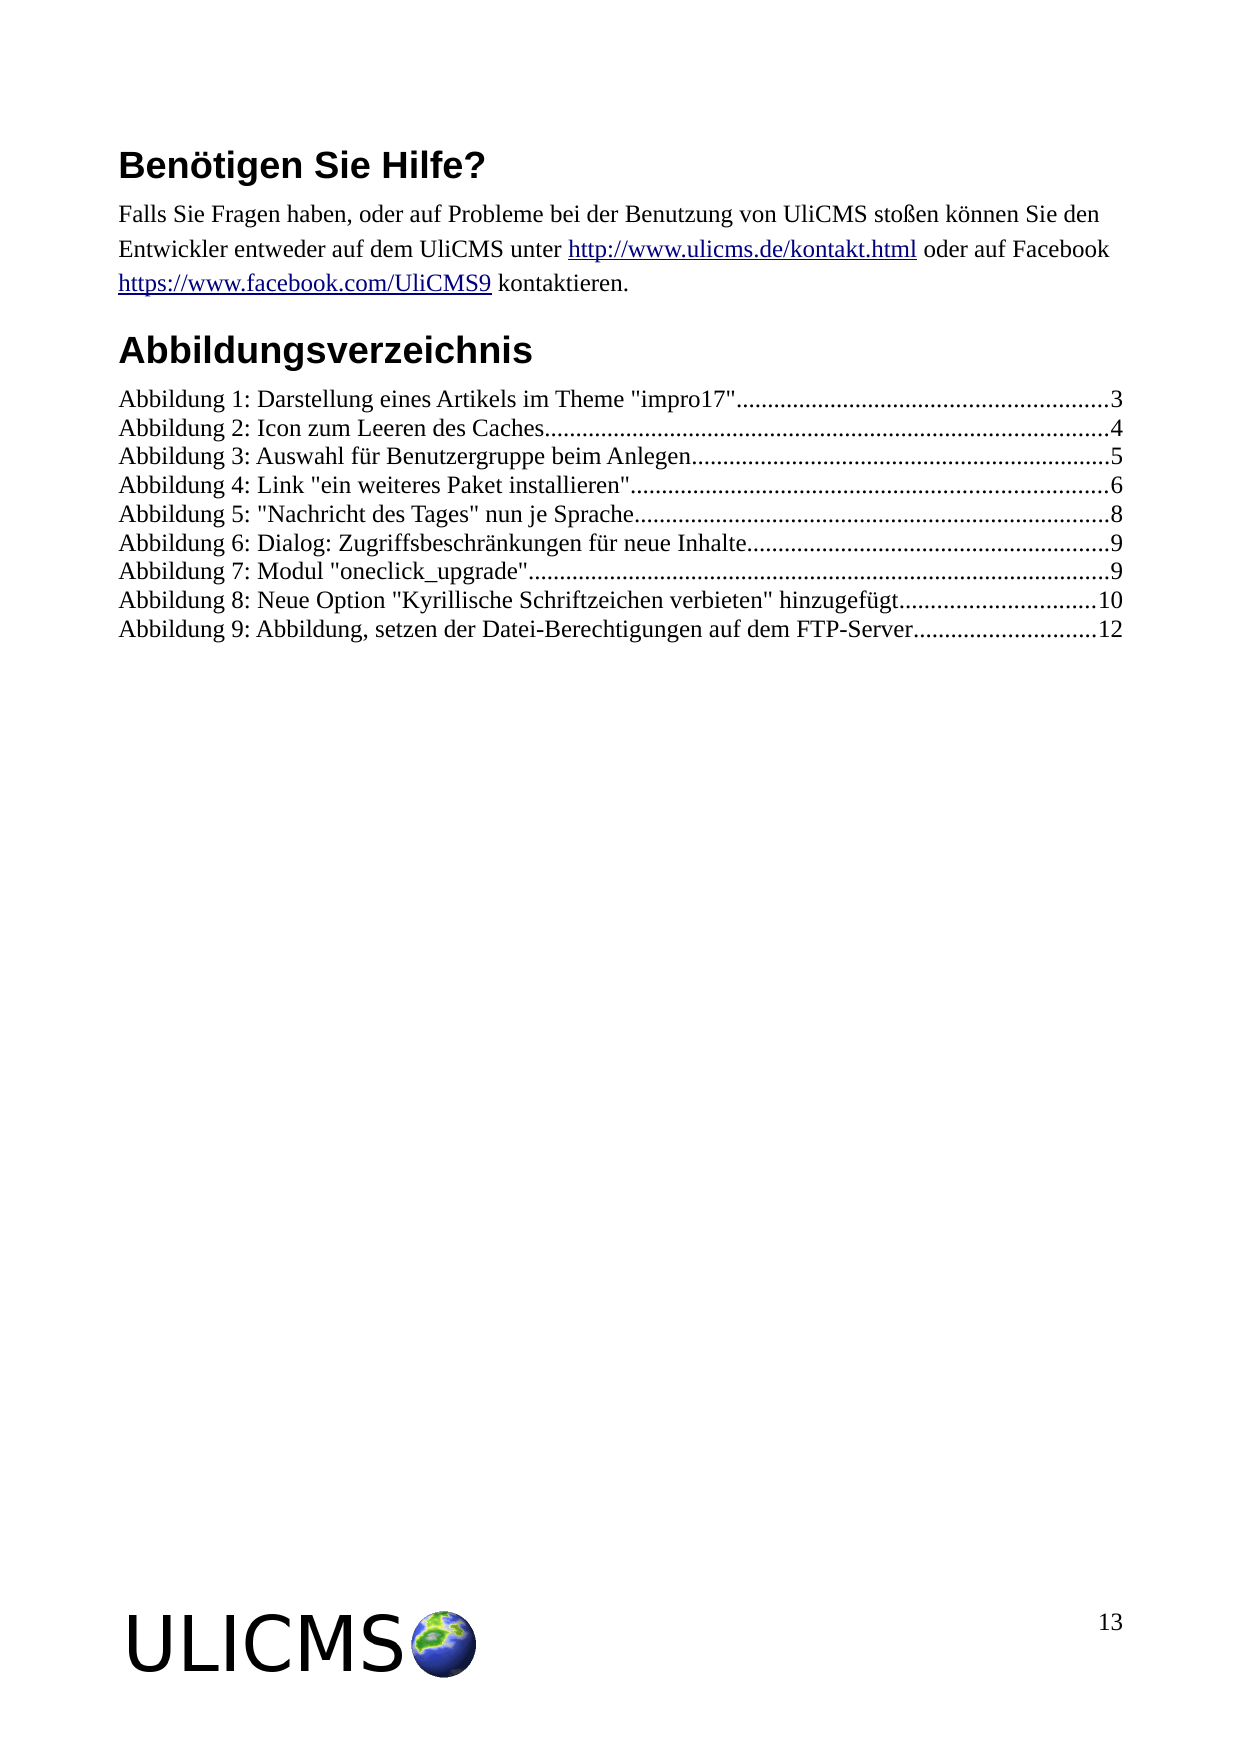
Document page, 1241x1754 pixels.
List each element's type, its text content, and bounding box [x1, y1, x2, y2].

text Abbildung 2: Icon zum Leeren des Caches 4 [118, 413, 1123, 441]
text Abbildung 3: Auswahl für Benutzergruppe beim Anlegen 5 [118, 441, 1123, 470]
text Abbildung 1: Darstellung eines Artikels im Theme "impro17" 3 [118, 384, 1123, 413]
subtitle Benötigen Sie Hilfe? [118, 143, 1123, 187]
text Falls Sie Fragen haben, oder auf Probleme bei der Benutzung von UliCMS stoßen können Sie den Entwickler entweder auf dem UliCMS unter http://www.ulicms.de/kontakt.html oder auf Facebook https://www.facebook.com/UliCMS9 kontaktieren. [118, 199, 1123, 297]
text Abbildung 6: Dialog: Zugriffsbeschränkungen für neue Inhalte 9 [118, 528, 1123, 556]
text Abbildung 4: Link "ein weiteres Paket installieren" 6 [118, 470, 1123, 499]
text Abbildung 5: "Nachricht des Tages" nun je Sprache 8 [118, 499, 1123, 528]
text Abbildung 7: Modul "oneclick_upgrade" 9 [118, 556, 1123, 585]
text Abbildung 8: Neue Option "Kyrillische Schriftzeichen verbieten" hinzugefügt 10 [118, 585, 1123, 614]
picture [118, 1607, 479, 1681]
subtitle Abbildungsverzeichnis [118, 328, 1123, 371]
text Abbildung 9: Abbildung, setzen der Datei-Berechtigungen auf dem FTP-Server 12 [118, 614, 1123, 643]
